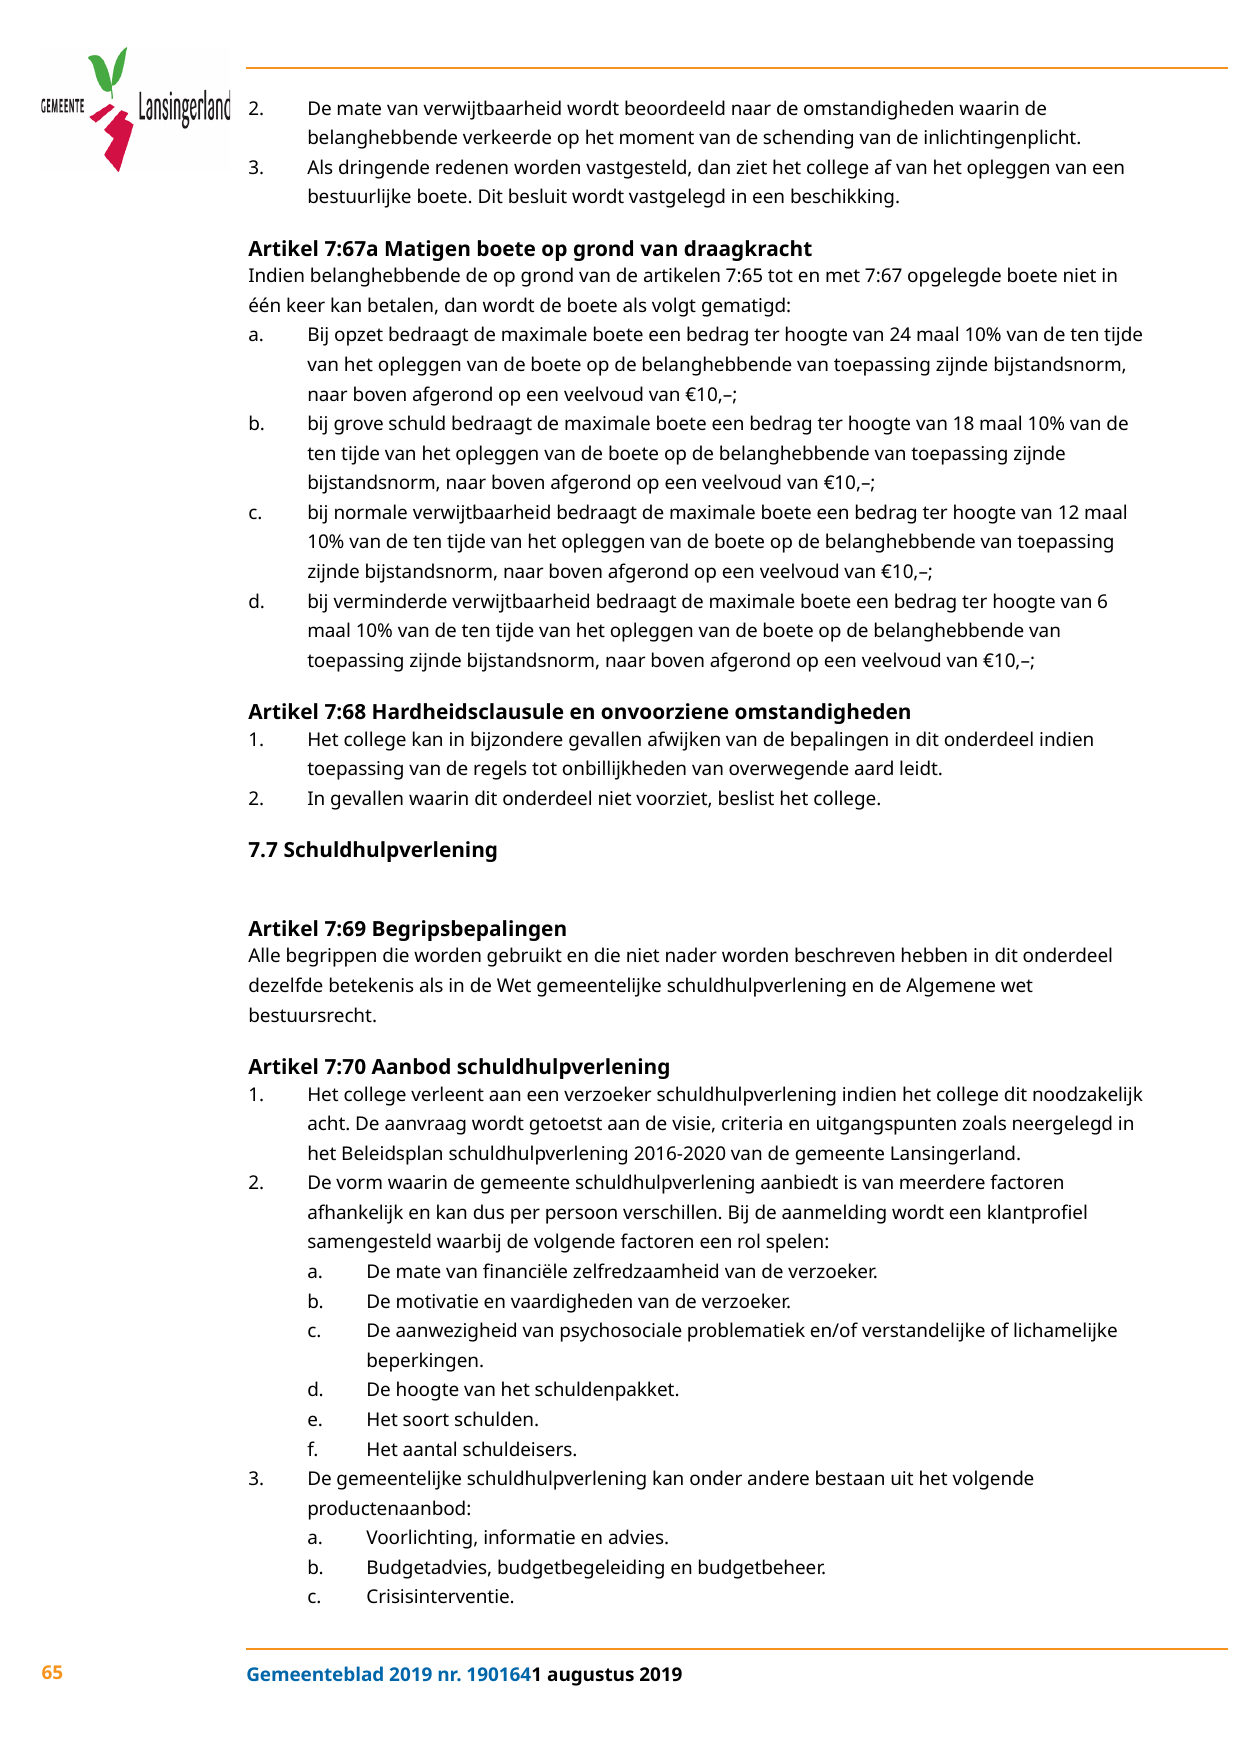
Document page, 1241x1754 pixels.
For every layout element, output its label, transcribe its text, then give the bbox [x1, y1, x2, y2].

list In gevallen waarin dit onderdeel niet voorziet, beslist het college. [248, 785, 1152, 811]
list De gemeentelijke schuldhulpverlening kan onder andere bestaan uit het volgende productenaanbod: [248, 1465, 1152, 1521]
text Indien belanghebbende de op grond van de artikelen 7:65 tot en met 7:67 opgelegde boete niet in één keer kan betalen, dan wordt de boete als volgt gematigd: [248, 262, 1152, 318]
list Het college verleent aan een verzoeker schuldhulpverlening indien het college dit noodzakelijk acht. De aanvraag wordt getoetst aan de visie, criteria en uitgangspunten zoals neergelegd in het Beleidsplan schuldhulpverlening 2016-2020 van de gemeente Lansingerland. [248, 1081, 1152, 1166]
list Crisisinterventie. [307, 1584, 1152, 1609]
list Als dringende redenen worden vastgesteld, dan ziet het college af van het opleggen van een bestuurlijke boete. Dit besluit wordt vastgelegd in een beschikking. [248, 154, 1152, 209]
list Het soort schulden. [307, 1406, 1152, 1432]
text Artikel 7:68 Hardheidsclausule en onvoorziene omstandigheden [248, 697, 1152, 726]
list De mate van verwijtbaarheid wordt beoordeeld naar de omstandigheden waarin de belanghebbende verkeerde op het moment van de schending van de inlichtingenplicht. [248, 95, 1152, 150]
list De motivatie en vaardigheden van de verzoeker. [307, 1288, 1152, 1313]
list De hoogte van het schuldenpakket. [307, 1377, 1152, 1402]
text Artikel 7:67a Matigen boete op grond van draagkracht [248, 234, 1152, 262]
list Bij opzet bedraagt de maximale boete een bedrag ter hoogte van 24 maal 10% van de ten tijde van het opleggen van de boete op de belanghebbende van toepassing zijnde bijstandsnorm, naar boven afgerond op een veelvoud van €10,–; [248, 322, 1152, 406]
text Artikel 7:69 Begripsbepalingen [248, 914, 1152, 943]
list De mate van financiële zelfredzaamheid van de verzoeker. [307, 1258, 1152, 1284]
list Voorlichting, informatie en advies. [307, 1524, 1152, 1550]
text Artikel 7:70 Aanbod schuldhulpverlening [248, 1052, 1152, 1081]
text 7.7 Schuldhulpverlening [248, 835, 1152, 864]
list Het college kan in bijzondere gevallen afwijken van de bepalingen in dit onderdeel indien toepassing van de regels tot onbillijkheden van overwegende aard leidt. [248, 726, 1152, 781]
text Alle begrippen die worden gebruikt en die niet nader worden beschreven hebben in dit onderdeel dezelfde betekenis als in de Wet gemeentelijke schuldhulpverlening en de Algemene wet bestuursrecht. [248, 943, 1152, 1028]
list Het aantal schuldeisers. [307, 1436, 1152, 1461]
list Budgetadvies, budgetbegeleiding en budgetbeheer. [307, 1554, 1152, 1580]
list De vorm waarin de gemeente schuldhulpverlening aanbiedt is van meerdere factoren afhankelijk en kan dus per persoon verschillen. Bij de aanmelding wordt een klantprofiel samengesteld waarbij de volgende factoren een rol spelen: [248, 1169, 1152, 1254]
list bij verminderde verwijtbaarheid bedraagt de maximale boete een bedrag ter hoogte van 6 maal 10% van de ten tijde van het opleggen van de boete op de belanghebbende van toepassing zijnde bijstandsnorm, naar boven afgerond op een veelvoud van €10,–; [248, 588, 1152, 673]
picture [41, 47, 231, 172]
list bij grove schuld bedraagt de maximale boete een bedrag ter hoogte van 18 maal 10% van de ten tijde van het opleggen van de boete op de belanghebbende van toepassing zijnde bijstandsnorm, naar boven afgerond op een veelvoud van €10,–; [248, 410, 1152, 495]
list De aanwezigheid van psychosociale problematiek en/of verstandelijke of lichamelijke beperkingen. [307, 1317, 1152, 1373]
list bij normale verwijtbaarheid bedraagt de maximale boete een bedrag ter hoogte van 12 maal 10% van de ten tijde van het opleggen van de boete op de belanghebbende van toepassing zijnde bijstandsnorm, naar boven afgerond op een veelvoud van €10,–; [248, 499, 1152, 584]
